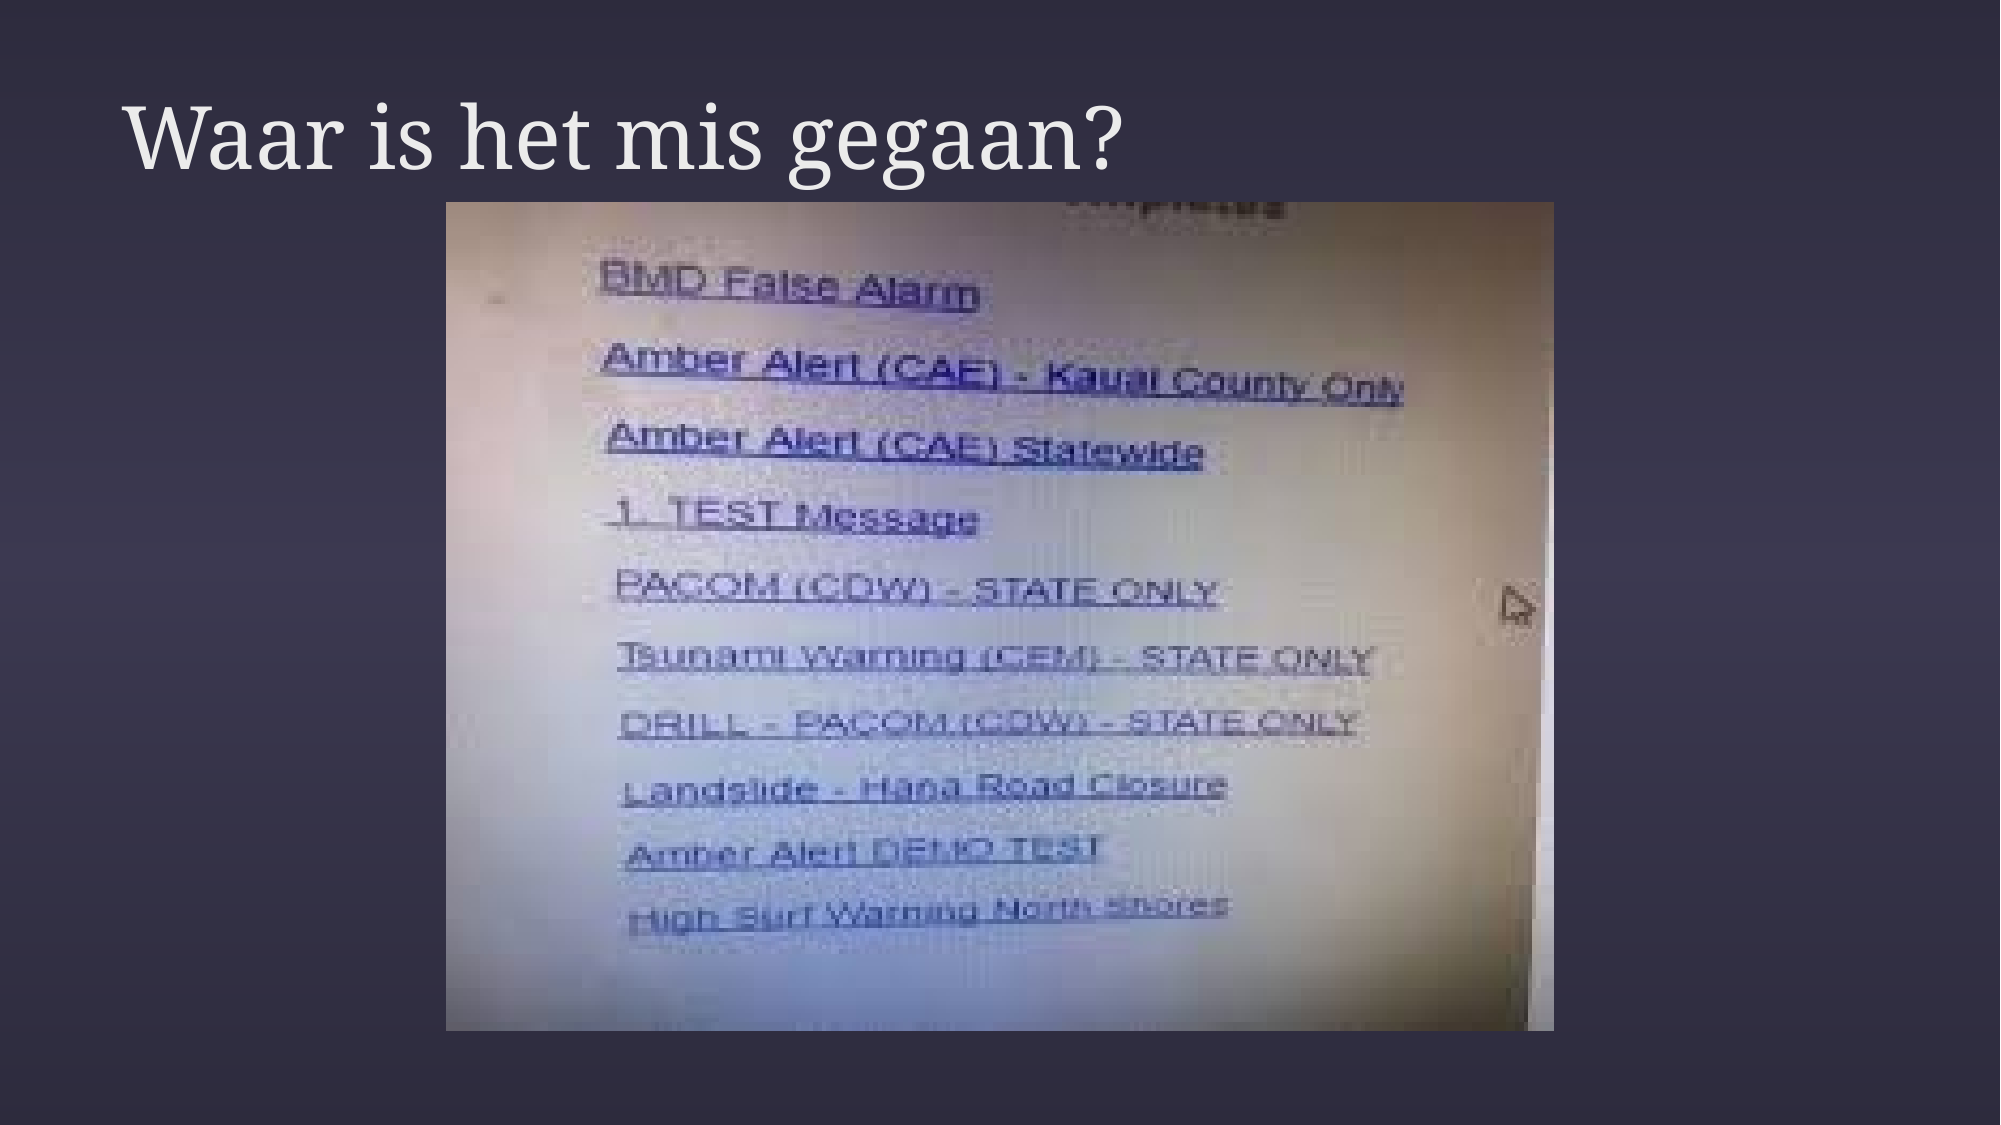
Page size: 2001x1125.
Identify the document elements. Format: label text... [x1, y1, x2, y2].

picture [446, 202, 1554, 1031]
title Waar is het mis gegaan? [106, 74, 1649, 305]
